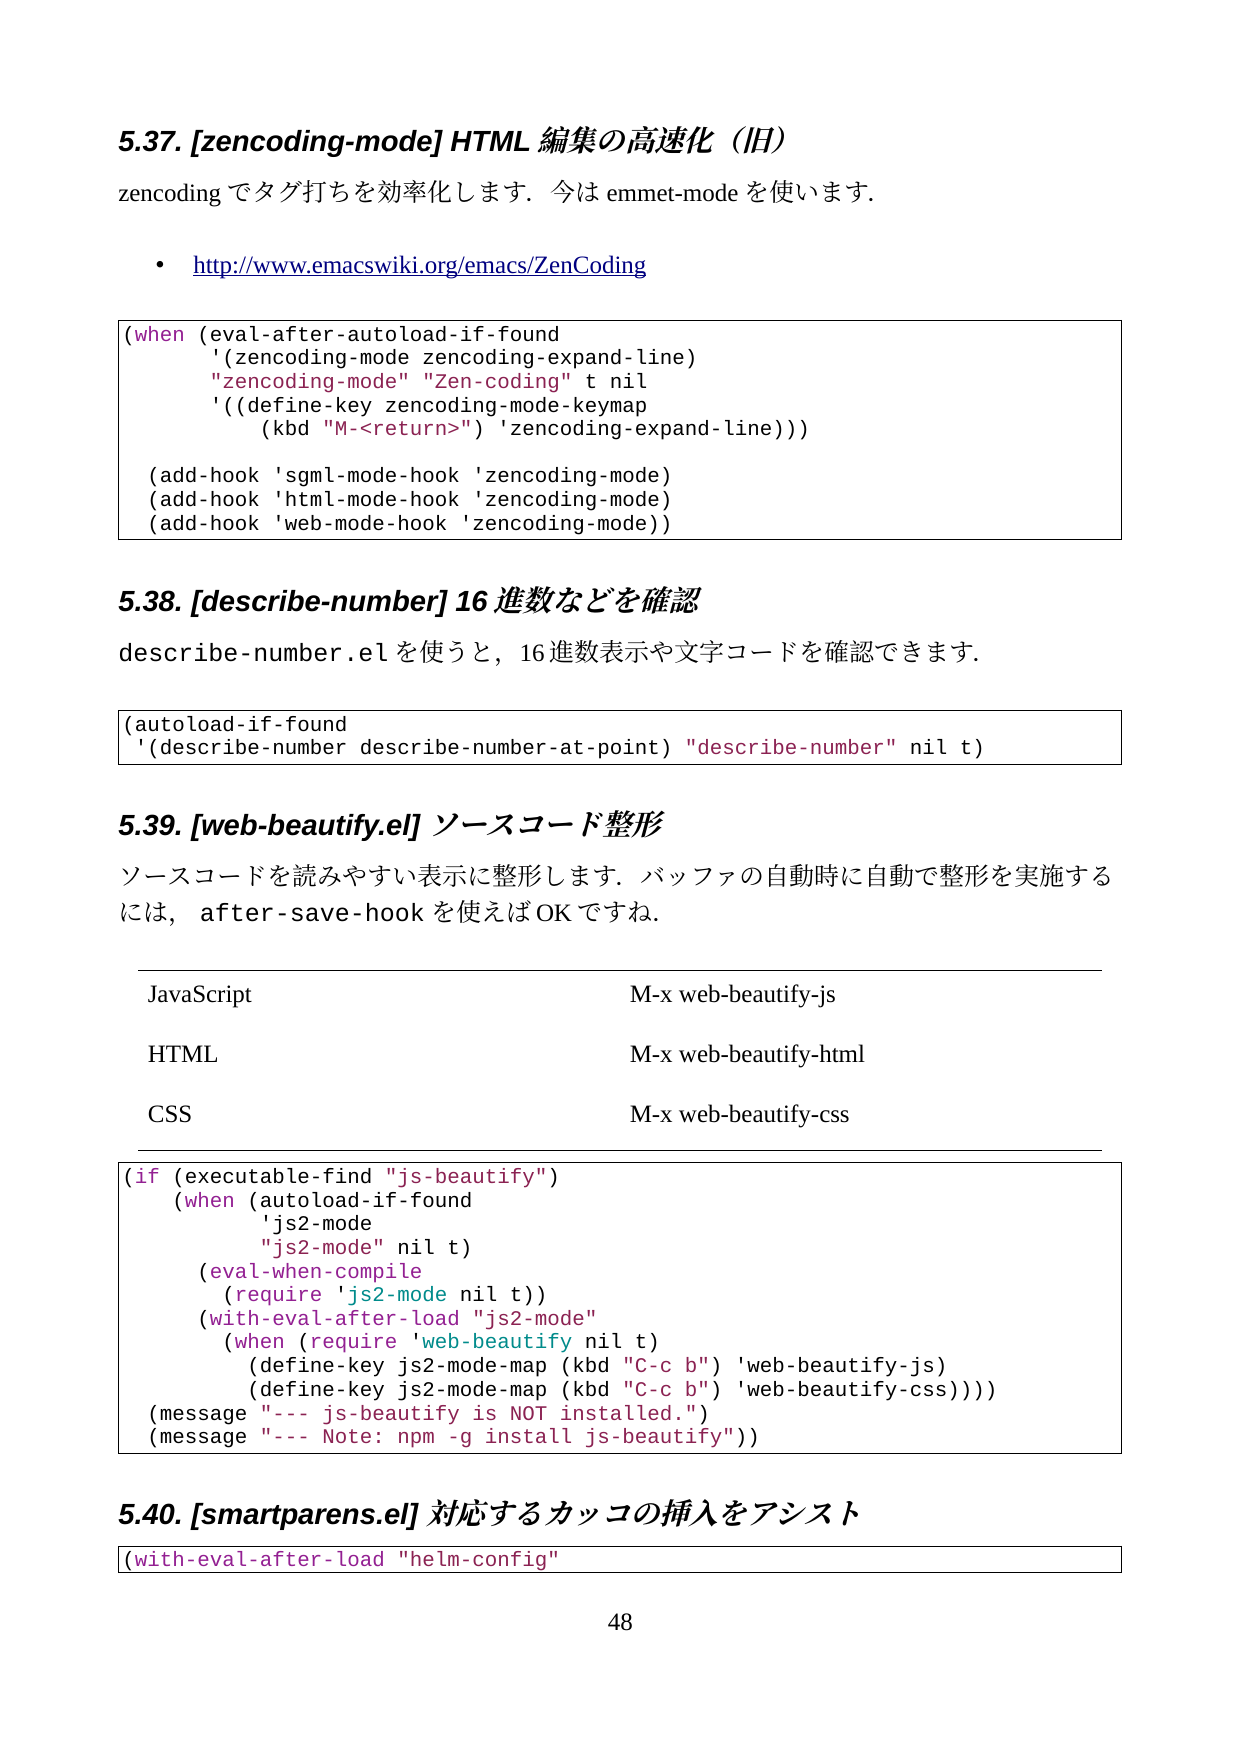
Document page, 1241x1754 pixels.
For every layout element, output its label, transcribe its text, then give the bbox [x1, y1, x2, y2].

text 'js2-mode [119, 1209, 1121, 1233]
subtitle [zencoding-mode] HTML編集の高速化（旧） [118, 118, 1122, 160]
text (message "--- js-beautify is NOT installed.") [119, 1398, 1121, 1422]
text '(describe-number describe-number-at-point) "describe-number" nil t) [119, 733, 1121, 764]
table_header M-x web-beautify-js [620, 971, 1102, 1030]
text '(zencoding-mode zencoding-expand-line) [119, 343, 1121, 367]
text (define-key js2-mode-map (kbd "C-c b") 'web-beautify-js) [119, 1351, 1121, 1375]
table_cell M-x web-beautify-html [620, 1030, 1102, 1090]
text (when (require 'web-beautify nil t) [119, 1328, 1121, 1351]
list http://www.emacswiki.org/emacs/ZenCoding [156, 250, 1122, 307]
subtitle [describe-number] 16進数などを確認 [118, 578, 1122, 620]
subtitle [smartparens.el] 対応するカッコの挿入をアシスト [118, 1491, 1122, 1533]
text (when (autoload-if-found [119, 1186, 1121, 1209]
text (add-hook 'web-mode-hook 'zencoding-mode)) [119, 509, 1121, 539]
table_header JavaScript [138, 971, 620, 1030]
text zencoding でタグ打ちを効率化します．今は emmet-mode を使います． [118, 172, 1122, 237]
text describe-number.el を使うと，16進数表示や文字コードを確認できます． [118, 632, 1122, 697]
subtitle [web-beautify.el] ソースコード整形 [118, 802, 1122, 844]
text "zencoding-mode" "Zen-coding" t nil [119, 367, 1121, 391]
text (message "--- Note: npm -g install js-beautify")) [119, 1422, 1121, 1453]
text (when (eval-after-autoload-if-found [119, 321, 1121, 343]
text (define-key js2-mode-map (kbd "C-c b") 'web-beautify-css)))) [119, 1375, 1121, 1398]
text (if (executable-find "js-beautify") [119, 1163, 1121, 1186]
text (with-eval-after-load "helm-config" [119, 1547, 1121, 1572]
text (add-hook 'html-mode-hook 'zencoding-mode) [119, 485, 1121, 509]
text (with-eval-after-load "js2-mode" [119, 1304, 1121, 1328]
text (autoload-if-found [119, 711, 1121, 733]
table_cell M-x web-beautify-css [620, 1090, 1102, 1150]
text (kbd "M-<return>") 'zencoding-expand-line))) [119, 414, 1121, 438]
table_cell CSS [138, 1090, 620, 1150]
text (add-hook 'sgml-mode-hook 'zencoding-mode) [119, 462, 1121, 485]
text (eval-when-compile [119, 1257, 1121, 1280]
text ソースコードを読みやすい表示に整形します．バッファの自動時に自動で整形を実施するには， after-save-hook を使えばOKですね． [118, 857, 1122, 958]
text '((define-key zencoding-mode-keymap [119, 391, 1121, 414]
text "js2-mode" nil t) [119, 1233, 1121, 1257]
table_cell HTML [138, 1030, 620, 1090]
text (require 'js2-mode nil t)) [119, 1280, 1121, 1304]
